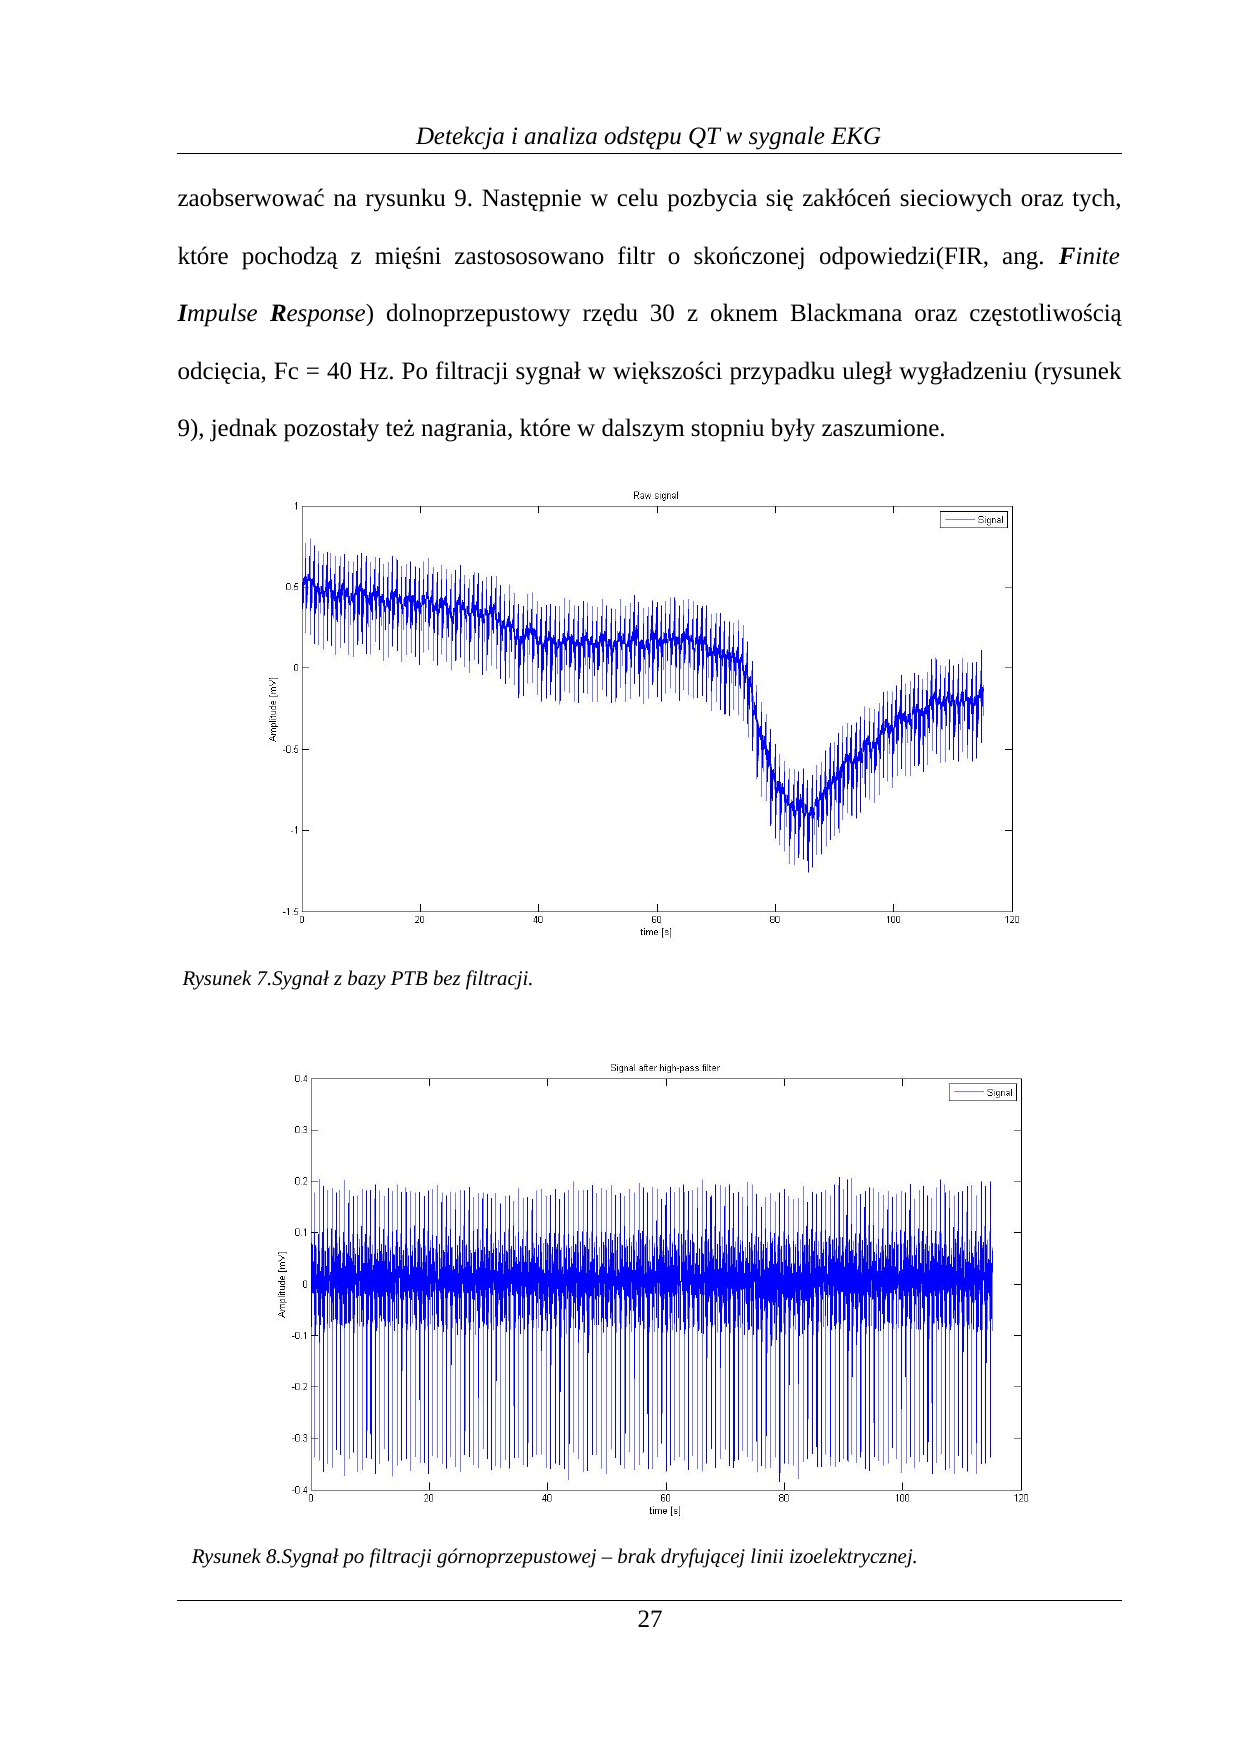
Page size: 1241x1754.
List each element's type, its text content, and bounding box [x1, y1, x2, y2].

text zaobserwować na rysunku 9. Następnie w celu pozbycia się zakłóceń sieciowych oraz tych, które pochodzą z mięśni zastososowano filtr o skończonej odpowiedzi(FIR, ang. Finite Impulse Response) dolnoprzepustowy rzędu 30 z oknem Blackmana oraz częstotliwością odcięcia, Fc = 40 Hz. Po filtracji sygnał w większości przypadku uległ wygładzeniu (rysunek 9), jednak pozostały też nagrania, które w dalszym stopniu były zaszumione. [177, 183, 1122, 442]
text Rysunek 7.Sygnał z bazy PTB bez filtracji. [182, 966, 1117, 989]
picture [191, 1040, 1108, 1545]
text Rysunek 8.Sygnał po filtracji górnoprzepustowej – brak dryfującej linii izoelektrycznej. [192, 1545, 1108, 1568]
picture [182, 468, 1099, 966]
